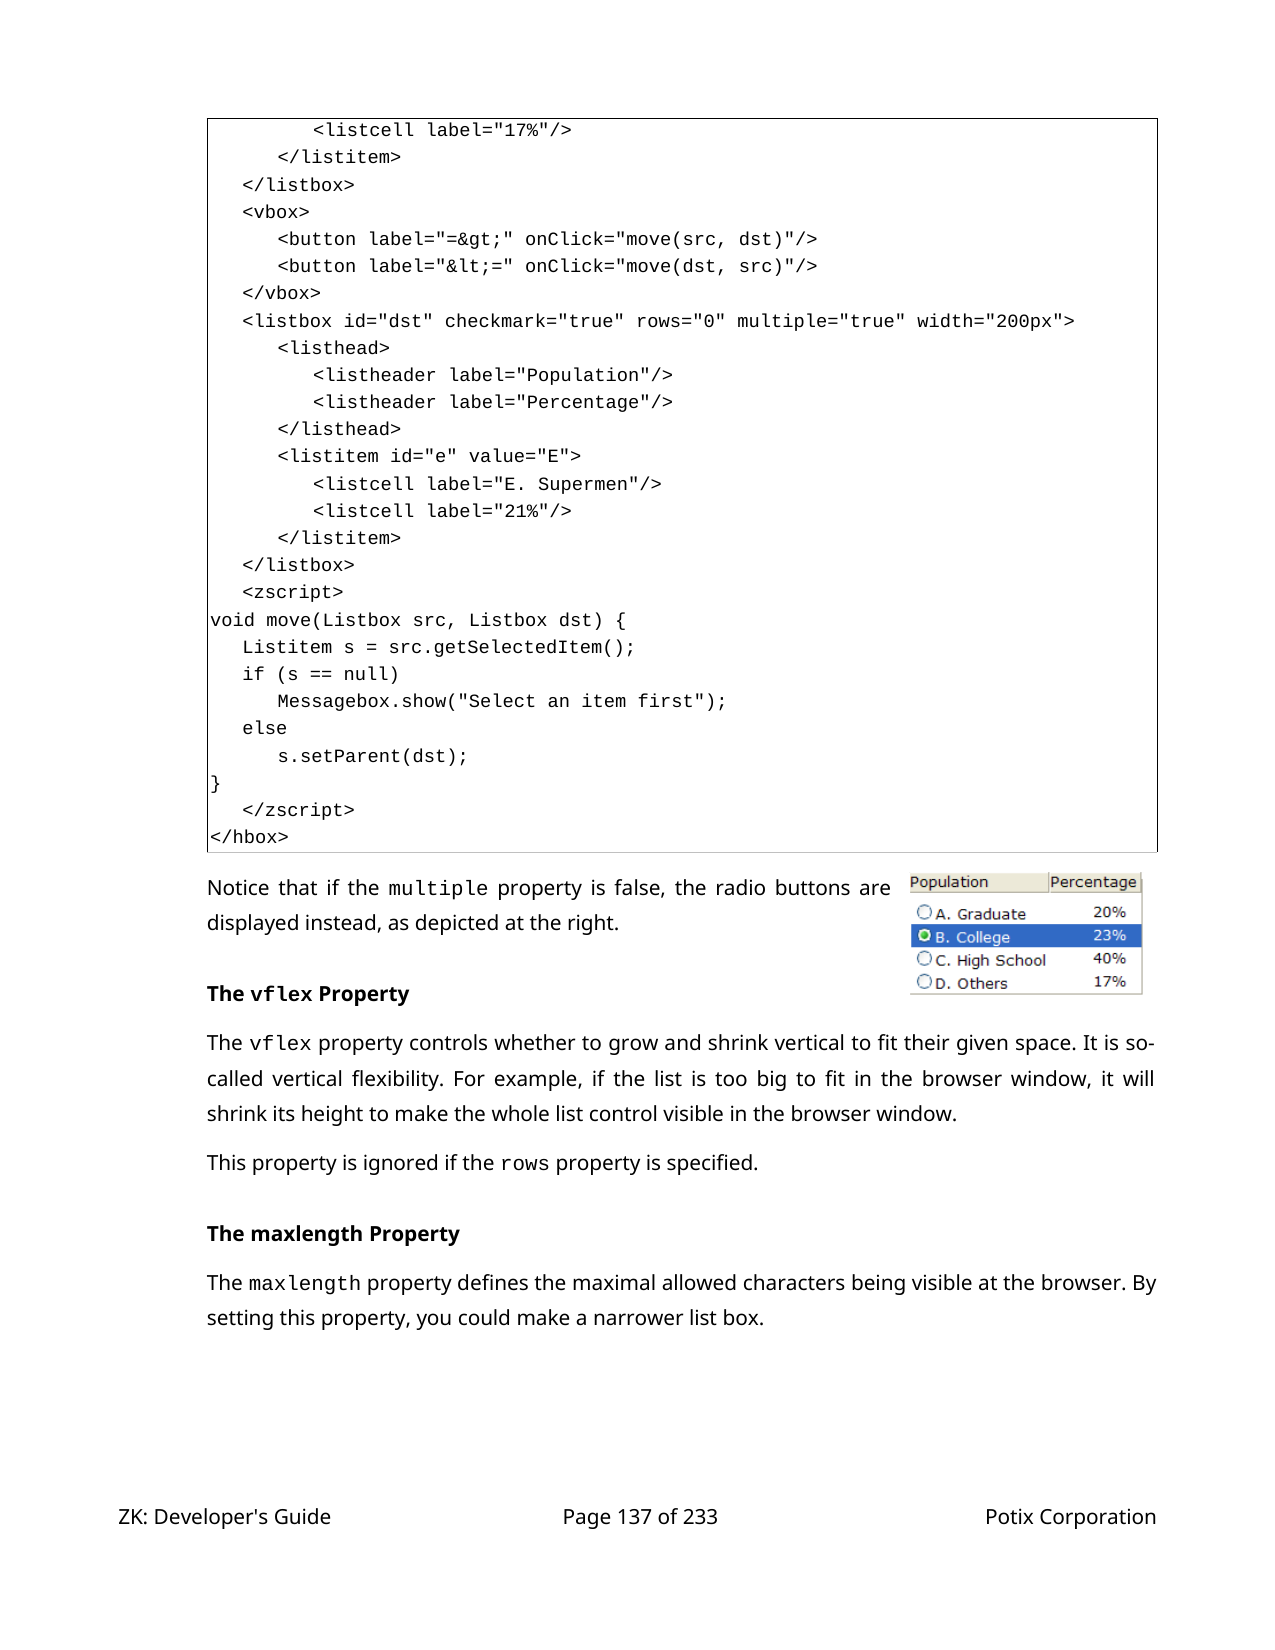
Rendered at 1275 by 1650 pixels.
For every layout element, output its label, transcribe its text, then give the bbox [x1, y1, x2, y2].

text <listbox id="dst" checkmark="true" rows="0" multiple="true" width="200px"> [208, 308, 1157, 333]
text void move(Listbox src, Listbox dst) { [208, 607, 1157, 632]
text </listbox> [208, 553, 1157, 577]
text The vflex property controls whether to grow and shrink vertical to fit their given space. It is so-called vertical flexibility. For example, if the list is too big to fit in the browser window, it will shrink its height to make the whole list control visible in the browser window. [207, 1028, 1157, 1127]
text <vbox> [208, 200, 1157, 224]
text <listheader label="Population"/> [208, 363, 1157, 387]
text </hbox> [208, 825, 1157, 852]
text <listcell label="E. Supermen"/> [208, 472, 1157, 496]
text </listhead> [208, 417, 1157, 441]
picture [909, 872, 1144, 997]
text </listitem> [208, 526, 1157, 550]
text Messagebox.show("Select an item first"); [208, 689, 1157, 713]
text <listitem id="e" value="E"> [208, 444, 1157, 469]
text </listitem> [208, 145, 1157, 169]
text <listcell label="17%"/> [208, 119, 1157, 142]
text Notice that if the multiple property is false, the radio buttons are displayed instead, as depicted at the right. [207, 873, 909, 937]
text </zscript> [208, 798, 1157, 822]
text else [208, 716, 1157, 741]
text The maxlength property defines the maximal allowed characters being visible at the browser. By setting this property, you could make a narrower list box. [207, 1268, 1157, 1332]
subtitle The maxlength Property [207, 1219, 1157, 1247]
text <listcell label="21%"/> [208, 499, 1157, 523]
text <listhead> [208, 336, 1157, 360]
text <button label="=&gt;" onClick="move(src, dst)"/> [208, 227, 1157, 251]
text <listheader label="Percentage"/> [208, 390, 1157, 414]
text This property is ignored if the rows property is specified. [207, 1148, 1157, 1176]
text } [208, 771, 1157, 795]
text <button label="&lt;=" onClick="move(dst, src)"/> [208, 254, 1157, 278]
text Listitem s = src.getSelectedItem(); [208, 635, 1157, 659]
text </vbox> [208, 281, 1157, 306]
text </listbox> [208, 172, 1157, 197]
subtitle The vflex Property [207, 979, 1157, 1008]
text if (s == null) [208, 662, 1157, 686]
text s.setParent(dst); [208, 743, 1157, 768]
text <zscript> [208, 580, 1157, 604]
